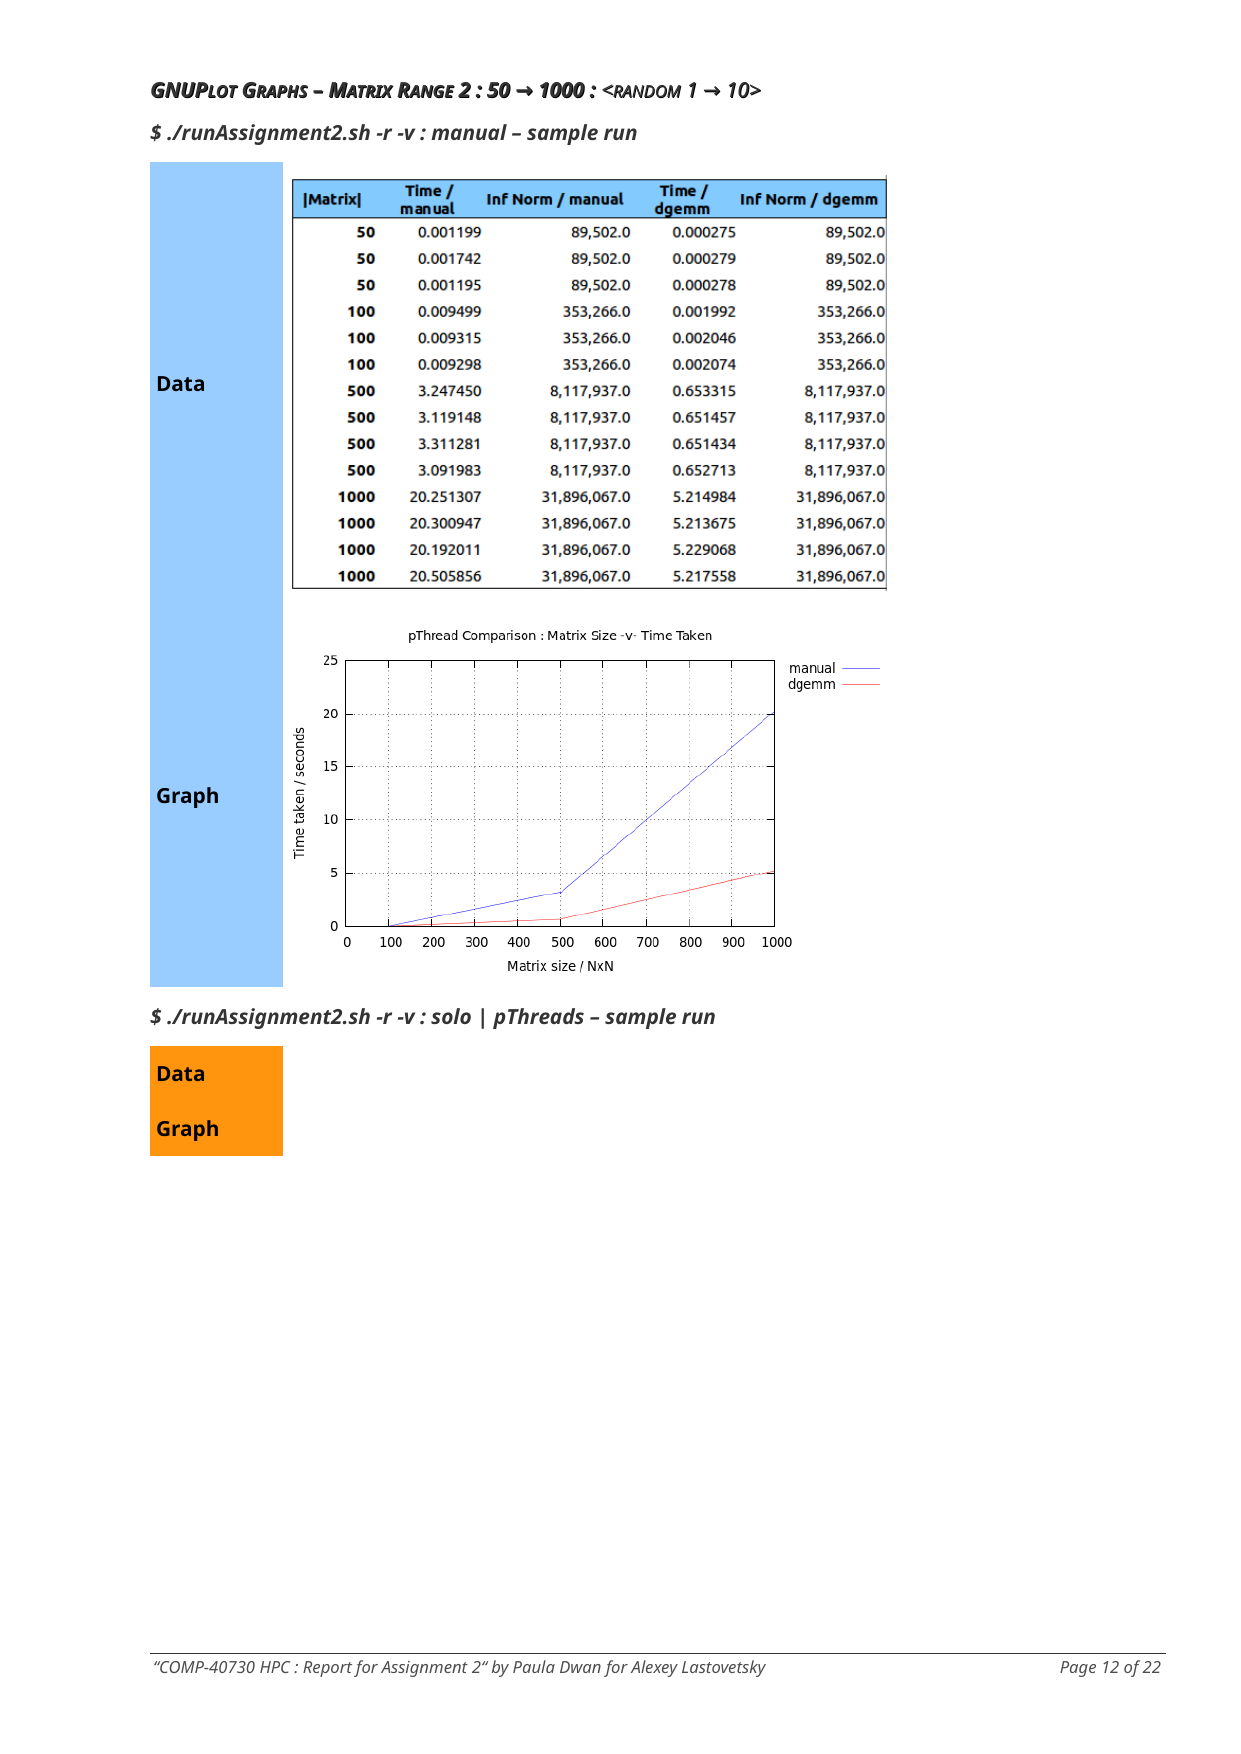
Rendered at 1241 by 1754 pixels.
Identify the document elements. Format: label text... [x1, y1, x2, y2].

table_header Data [150, 1046, 283, 1101]
picture [289, 175, 890, 591]
picture [289, 617, 890, 974]
table_cell Graph [150, 1101, 283, 1156]
subtitle GNUPlot Graphs – Matrix Range 2 : 50 → 1000 : <random 1 → 10> [150, 75, 1166, 103]
table_cell [284, 1101, 1166, 1156]
subtitle $ ./runAssignment2.sh -r -v : manual – sample run [150, 118, 1166, 147]
table_cell Graph [150, 604, 283, 987]
table_header Data [150, 162, 283, 604]
subtitle $ ./runAssignment2.sh -r -v : solo | pThreads – sample run [150, 1002, 1166, 1031]
table_header [284, 1046, 1166, 1101]
table_header [284, 162, 1166, 604]
table_cell [284, 604, 1166, 987]
